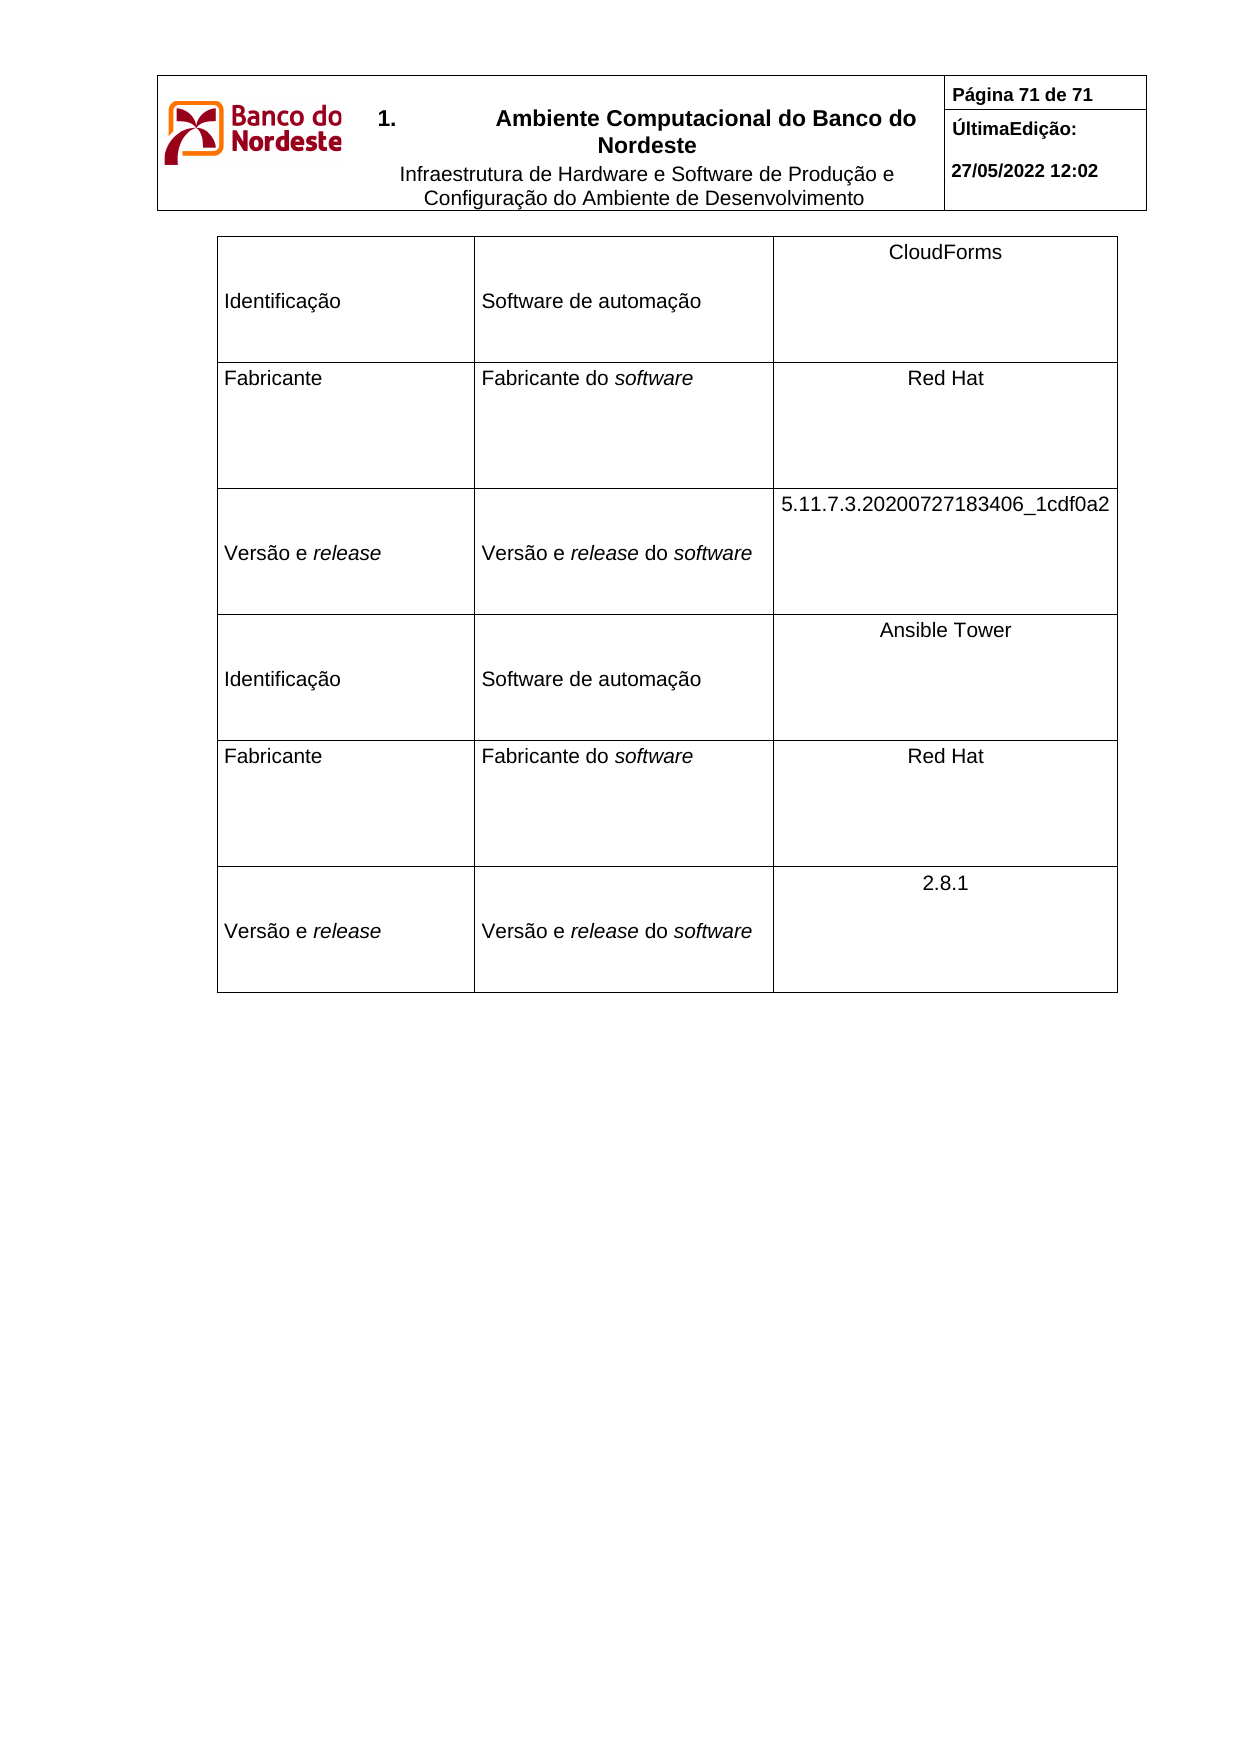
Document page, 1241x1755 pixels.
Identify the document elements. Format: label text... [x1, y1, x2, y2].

table_cell CloudForms [774, 237, 1117, 362]
table_cell Versão e release do software [475, 489, 773, 614]
table_cell Versão e release [218, 489, 474, 614]
table_cell Versão e release [218, 867, 474, 992]
table_cell Fabricante [218, 741, 474, 866]
table_cell Fabricante do software [475, 363, 773, 488]
table_cell 5.11.7.3.20200727183406_1cdf0a2 [774, 489, 1117, 614]
table_cell Red Hat [774, 363, 1117, 488]
table_cell Software de automação [475, 237, 773, 362]
table_cell Identificação [218, 237, 474, 362]
table_cell 2.8.1 [774, 867, 1117, 992]
table_cell Red Hat [774, 741, 1117, 866]
table_cell Fabricante [218, 363, 474, 488]
table_cell Fabricante do software [475, 741, 773, 866]
table_cell Versão e release do software [475, 867, 773, 992]
table_cell Software de automação [475, 615, 773, 740]
table_cell Ansible Tower [774, 615, 1117, 740]
table_cell Identificação [218, 615, 474, 740]
